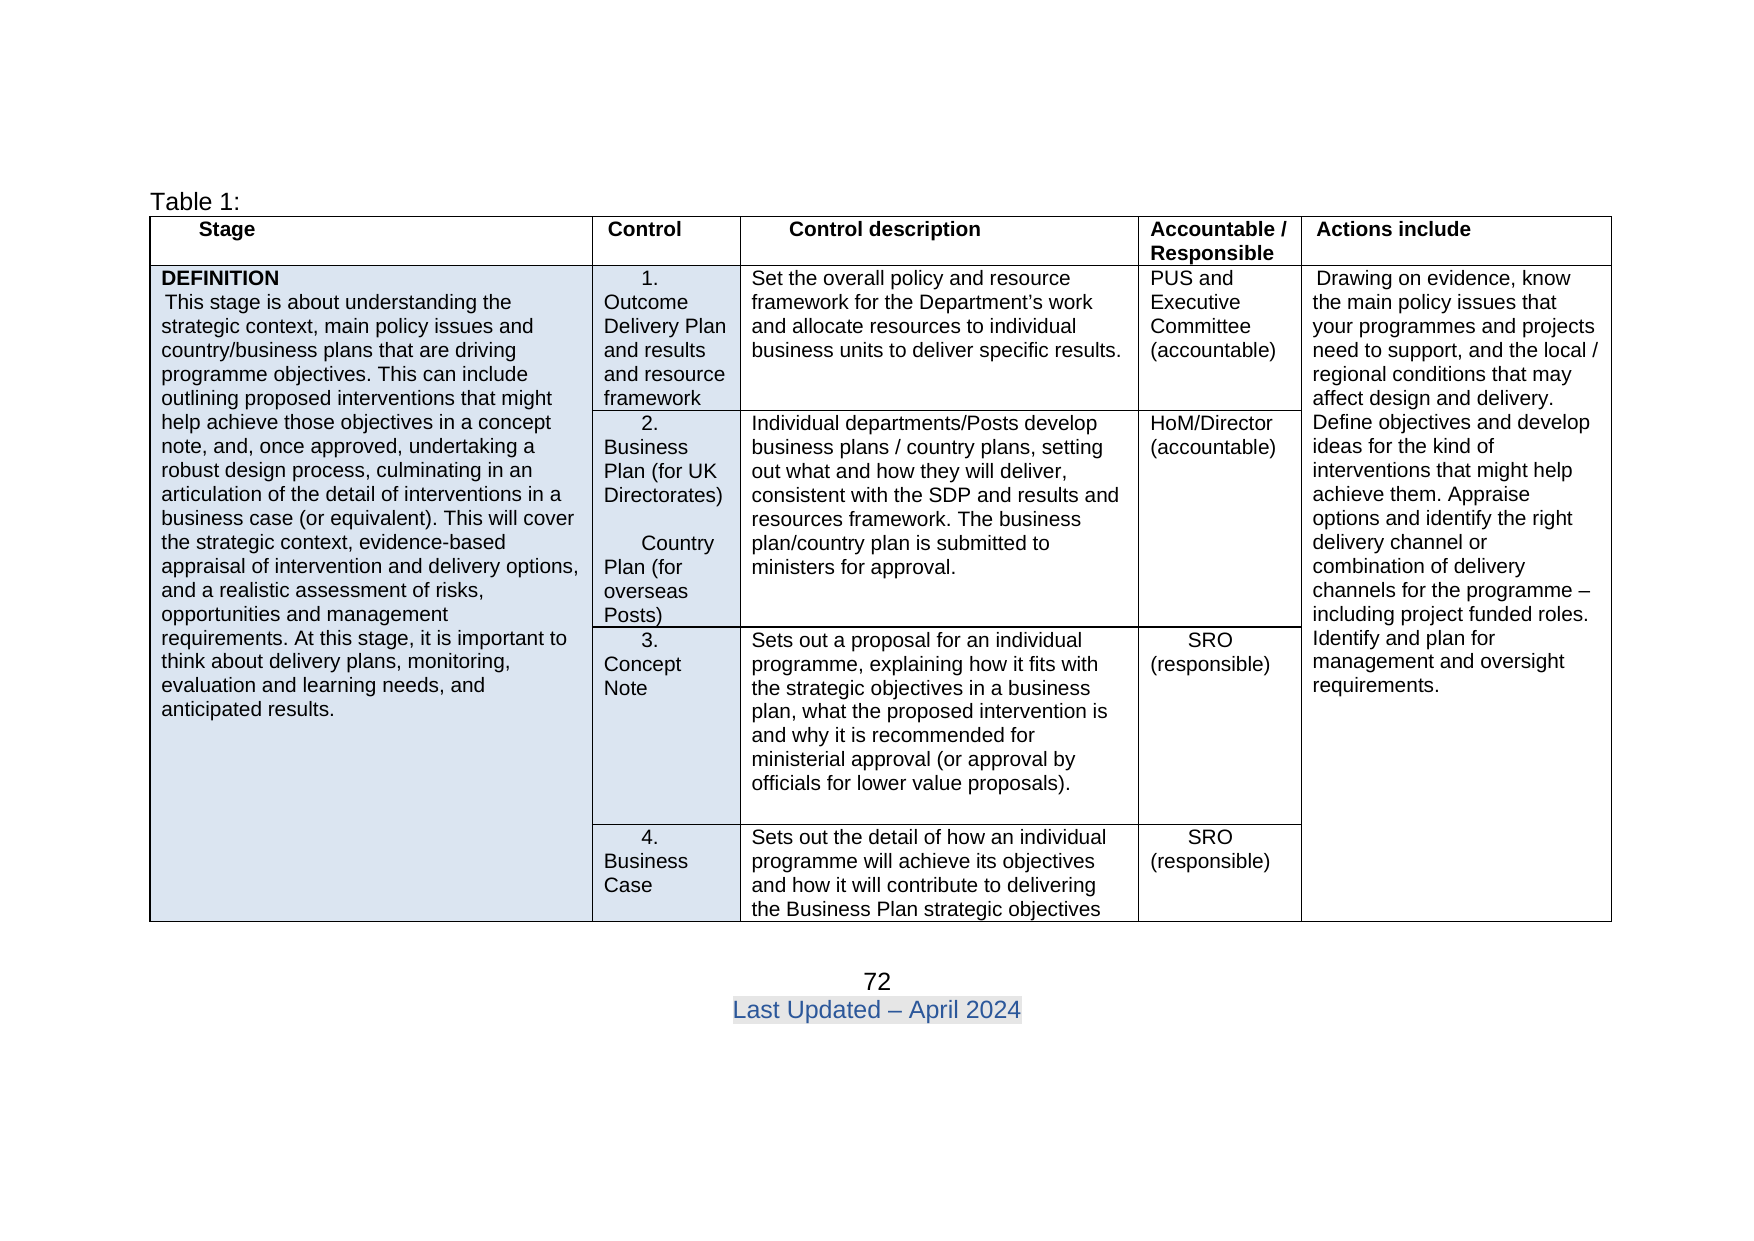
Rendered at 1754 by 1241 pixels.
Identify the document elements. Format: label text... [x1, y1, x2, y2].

table_header Control [593, 217, 740, 265]
table_cell Set the overall policy and resource framework for the Department’s work and allocate resources to individual business units to deliver specific results. [741, 266, 1138, 410]
table_cell Sets out a proposal for an individual programme, explaining how it fits with the strategic objectives in a business plan, what the proposed intervention is and why it is recommended for ministerial approval (or approval by officials for lower value proposals). [741, 628, 1138, 824]
table_cell 1. Outcome Delivery Plan and results and resource framework [593, 266, 740, 410]
table_cell SRO (responsible) [1139, 825, 1301, 921]
table_cell Drawing on evidence, know the main policy issues that your programmes and projects need to support, and the local / regional conditions that may affect design and delivery. Define objectives and develop ideas for the kind of interventions that might help achieve them. Appraise options and identify the right delivery channel or combination of delivery channels for the programme – including project funded roles. Identify and plan for management and oversight requirements. [1302, 266, 1611, 921]
table_cell 3. Concept Note [593, 628, 740, 824]
table_cell 2. Business Plan (for UK Directorates) Country Plan (for overseas Posts) [593, 411, 740, 626]
table_cell 4. Business Case [593, 825, 740, 921]
table_cell DEFINITION This stage is about understanding the strategic context, main policy issues and country/business plans that are driving programme objectives. This can include outlining proposed interventions that might help achieve those objectives in a concept note, and, once approved, undertaking a robust design process, culminating in an articulation of the detail of interventions in a business case (or equivalent). This will cover the strategic context, evidence-based appraisal of intervention and delivery options, and a realistic assessment of risks, opportunities and management requirements. At this stage, it is important to think about delivery plans, monitoring, evaluation and learning needs, and anticipated results. [151, 266, 592, 921]
table_cell Individual departments/Posts develop business plans / country plans, setting out what and how they will deliver, consistent with the SDP and results and resources framework. The business plan/country plan is submitted to ministers for approval. [741, 411, 1138, 626]
table_header Control description [741, 217, 1138, 265]
table_header Actions include [1302, 217, 1611, 265]
text Table 1: [150, 187, 1604, 216]
table_header Stage [151, 217, 592, 265]
table_cell SRO (responsible) [1139, 628, 1301, 824]
table_header Accountable / Responsible [1139, 217, 1301, 265]
table_cell HoM/Director (accountable) [1139, 411, 1301, 626]
table_cell Sets out the detail of how an individual programme will achieve its objectives and how it will contribute to delivering the Business Plan strategic objectives [741, 825, 1138, 921]
table_cell PUS and Executive Committee (accountable) [1139, 266, 1301, 410]
